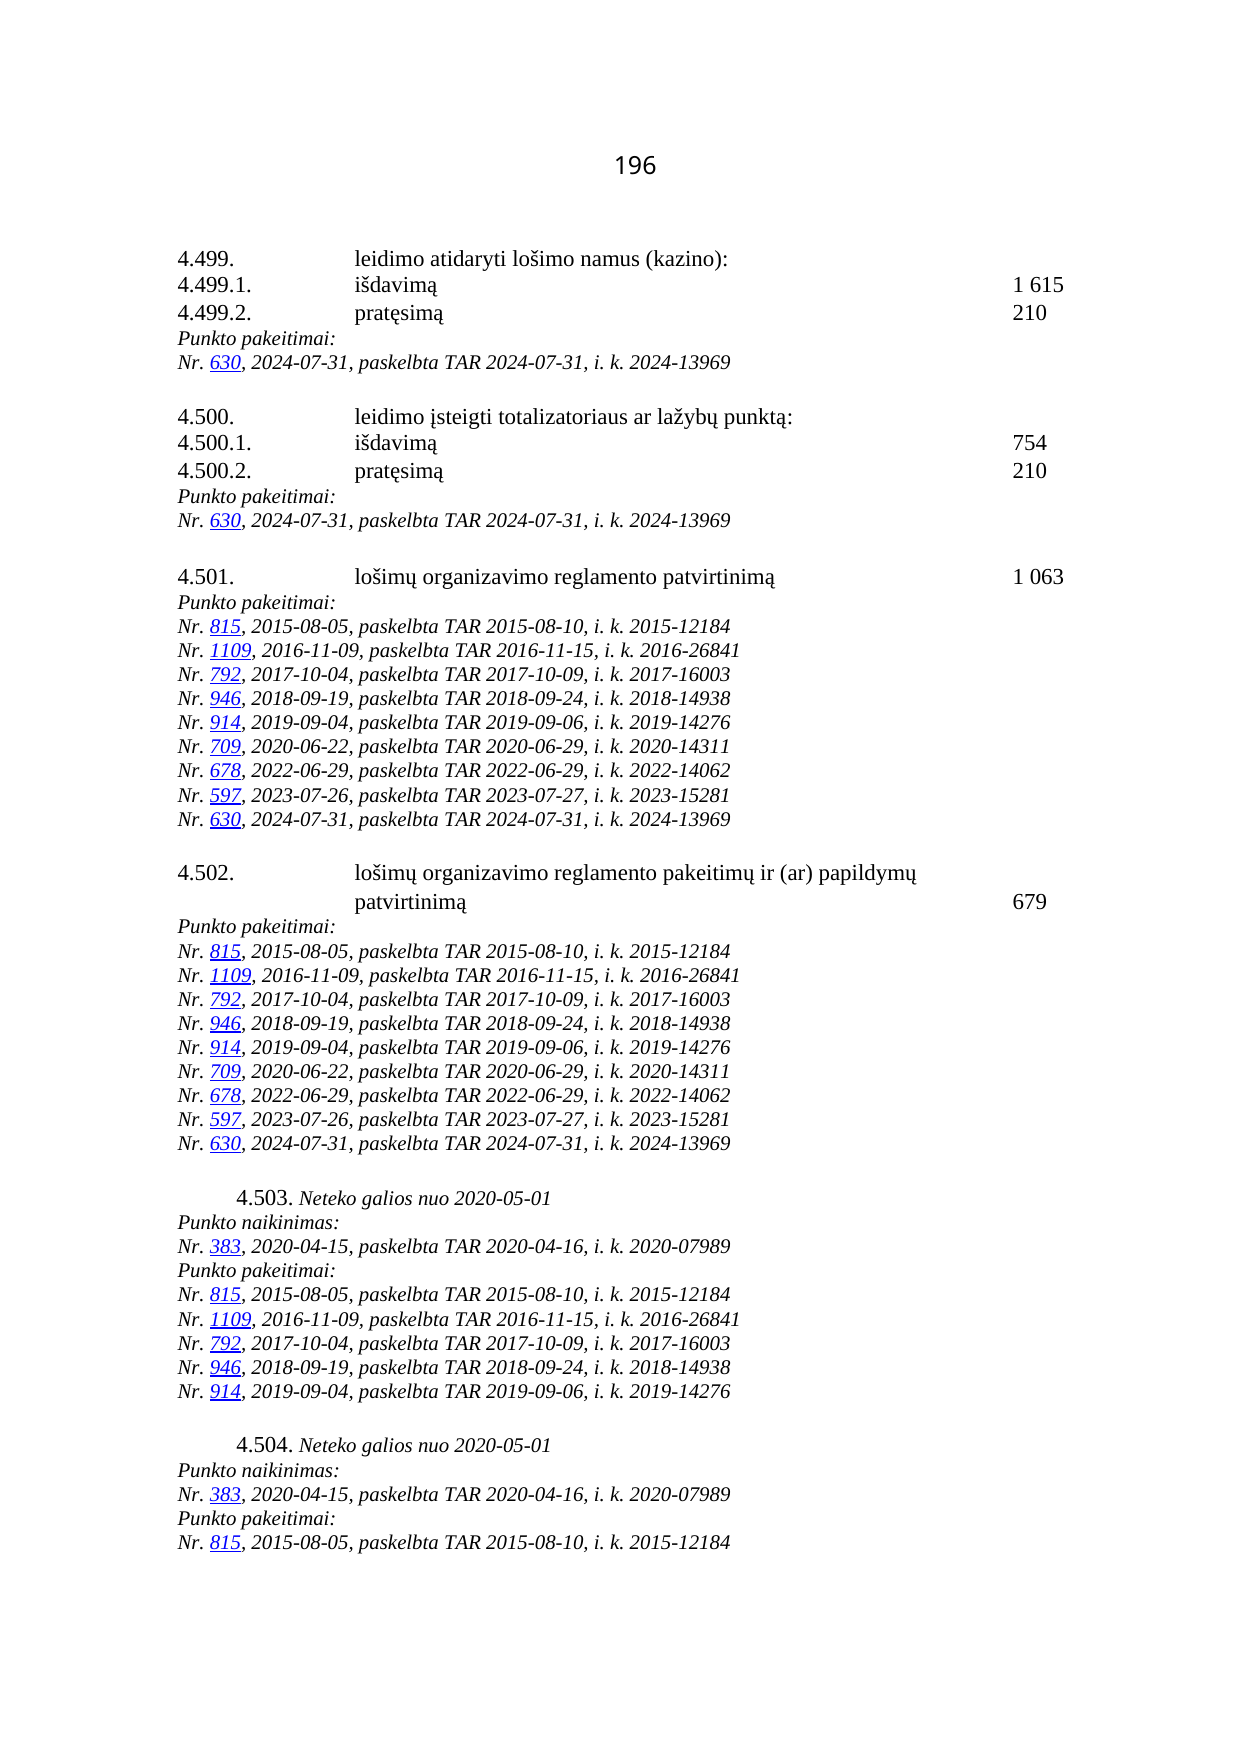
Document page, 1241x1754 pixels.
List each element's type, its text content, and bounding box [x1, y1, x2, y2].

text Nr. 630, 2024-07-31, paskelbta TAR 2024-07-31, i. k. 2024-13969 [177, 807, 1092, 831]
text Nr. 914, 2019-09-04, paskelbta TAR 2019-09-06, i. k. 2019-14276 [177, 1379, 1092, 1403]
text Nr. 630, 2024-07-31, paskelbta TAR 2024-07-31, i. k. 2024-13969 [177, 508, 1092, 532]
text Nr. 815, 2015-08-05, paskelbta TAR 2015-08-10, i. k. 2015-12184 [177, 1282, 1092, 1306]
text Nr. 597, 2023-07-26, paskelbta TAR 2023-07-27, i. k. 2023-15281 [177, 1107, 1092, 1131]
text Nr. 946, 2018-09-19, paskelbta TAR 2018-09-24, i. k. 2018-14938 [177, 1011, 1092, 1035]
text Nr. 709, 2020-06-22, paskelbta TAR 2020-06-29, i. k. 2020-14311 [177, 734, 1092, 758]
text Nr. 792, 2017-10-04, paskelbta TAR 2017-10-09, i. k. 2017-16003 [177, 987, 1092, 1011]
text patvirtinimą 679 [177, 886, 1092, 914]
text 4.504. Neteko galios nuo 2020-05-01 [177, 1431, 1092, 1458]
text 4.499.2. pratęsimą 210 [177, 297, 1092, 326]
text Nr. 678, 2022-06-29, paskelbta TAR 2022-06-29, i. k. 2022-14062 [177, 758, 1092, 782]
text 4.500.2. pratęsimą 210 [177, 456, 1092, 484]
text Nr. 914, 2019-09-04, paskelbta TAR 2019-09-06, i. k. 2019-14276 [177, 710, 1092, 734]
text 4.500. leidimo įsteigti totalizatoriaus ar lažybų punktą: [177, 403, 1092, 429]
text Nr. 946, 2018-09-19, paskelbta TAR 2018-09-24, i. k. 2018-14938 [177, 686, 1092, 710]
text Punkto naikinimas: [177, 1458, 1092, 1482]
text Nr. 815, 2015-08-05, paskelbta TAR 2015-08-10, i. k. 2015-12184 [177, 614, 1092, 638]
text 4.500.1. išdavimą 754 [177, 429, 1092, 456]
text 4.499. leidimo atidaryti lošimo namus (kazino): [177, 244, 1092, 271]
text 4.499.1. išdavimą 1 615 [177, 271, 1092, 297]
text Nr. 383, 2020-04-15, paskelbta TAR 2020-04-16, i. k. 2020-07989 [177, 1234, 1092, 1258]
text Nr. 792, 2017-10-04, paskelbta TAR 2017-10-09, i. k. 2017-16003 [177, 662, 1092, 686]
text Punkto pakeitimai: [177, 1506, 1092, 1530]
text Punkto pakeitimai: [177, 914, 1092, 938]
text Nr. 630, 2024-07-31, paskelbta TAR 2024-07-31, i. k. 2024-13969 [177, 1131, 1092, 1155]
text 4.503. Neteko galios nuo 2020-05-01 [177, 1184, 1092, 1210]
text Nr. 1109, 2016-11-09, paskelbta TAR 2016-11-15, i. k. 2016-26841 [177, 963, 1092, 987]
text Nr. 815, 2015-08-05, paskelbta TAR 2015-08-10, i. k. 2015-12184 [177, 938, 1092, 963]
text Nr. 383, 2020-04-15, paskelbta TAR 2020-04-16, i. k. 2020-07989 [177, 1482, 1092, 1506]
text Nr. 630, 2024-07-31, paskelbta TAR 2024-07-31, i. k. 2024-13969 [177, 350, 1092, 374]
text Nr. 1109, 2016-11-09, paskelbta TAR 2016-11-15, i. k. 2016-26841 [177, 1306, 1092, 1331]
text Nr. 815, 2015-08-05, paskelbta TAR 2015-08-10, i. k. 2015-12184 [177, 1530, 1092, 1554]
text Nr. 914, 2019-09-04, paskelbta TAR 2019-09-06, i. k. 2019-14276 [177, 1035, 1092, 1059]
text 4.502. lošimų organizavimo reglamento pakeitimų ir (ar) papildymų [177, 859, 1092, 886]
text Nr. 597, 2023-07-26, paskelbta TAR 2023-07-27, i. k. 2023-15281 [177, 782, 1092, 807]
text Nr. 792, 2017-10-04, paskelbta TAR 2017-10-09, i. k. 2017-16003 [177, 1331, 1092, 1354]
text Punkto pakeitimai: [177, 1258, 1092, 1282]
text Nr. 709, 2020-06-22, paskelbta TAR 2020-06-29, i. k. 2020-14311 [177, 1059, 1092, 1083]
text Punkto pakeitimai: [177, 326, 1092, 350]
text Nr. 678, 2022-06-29, paskelbta TAR 2022-06-29, i. k. 2022-14062 [177, 1083, 1092, 1107]
text Punkto pakeitimai: [177, 590, 1092, 614]
text Nr. 1109, 2016-11-09, paskelbta TAR 2016-11-15, i. k. 2016-26841 [177, 638, 1092, 662]
text 4.501. lošimų organizavimo reglamento patvirtinimą 1 063 [177, 561, 1092, 590]
text Punkto naikinimas: [177, 1210, 1092, 1234]
text Nr. 946, 2018-09-19, paskelbta TAR 2018-09-24, i. k. 2018-14938 [177, 1354, 1092, 1379]
text Punkto pakeitimai: [177, 484, 1092, 508]
